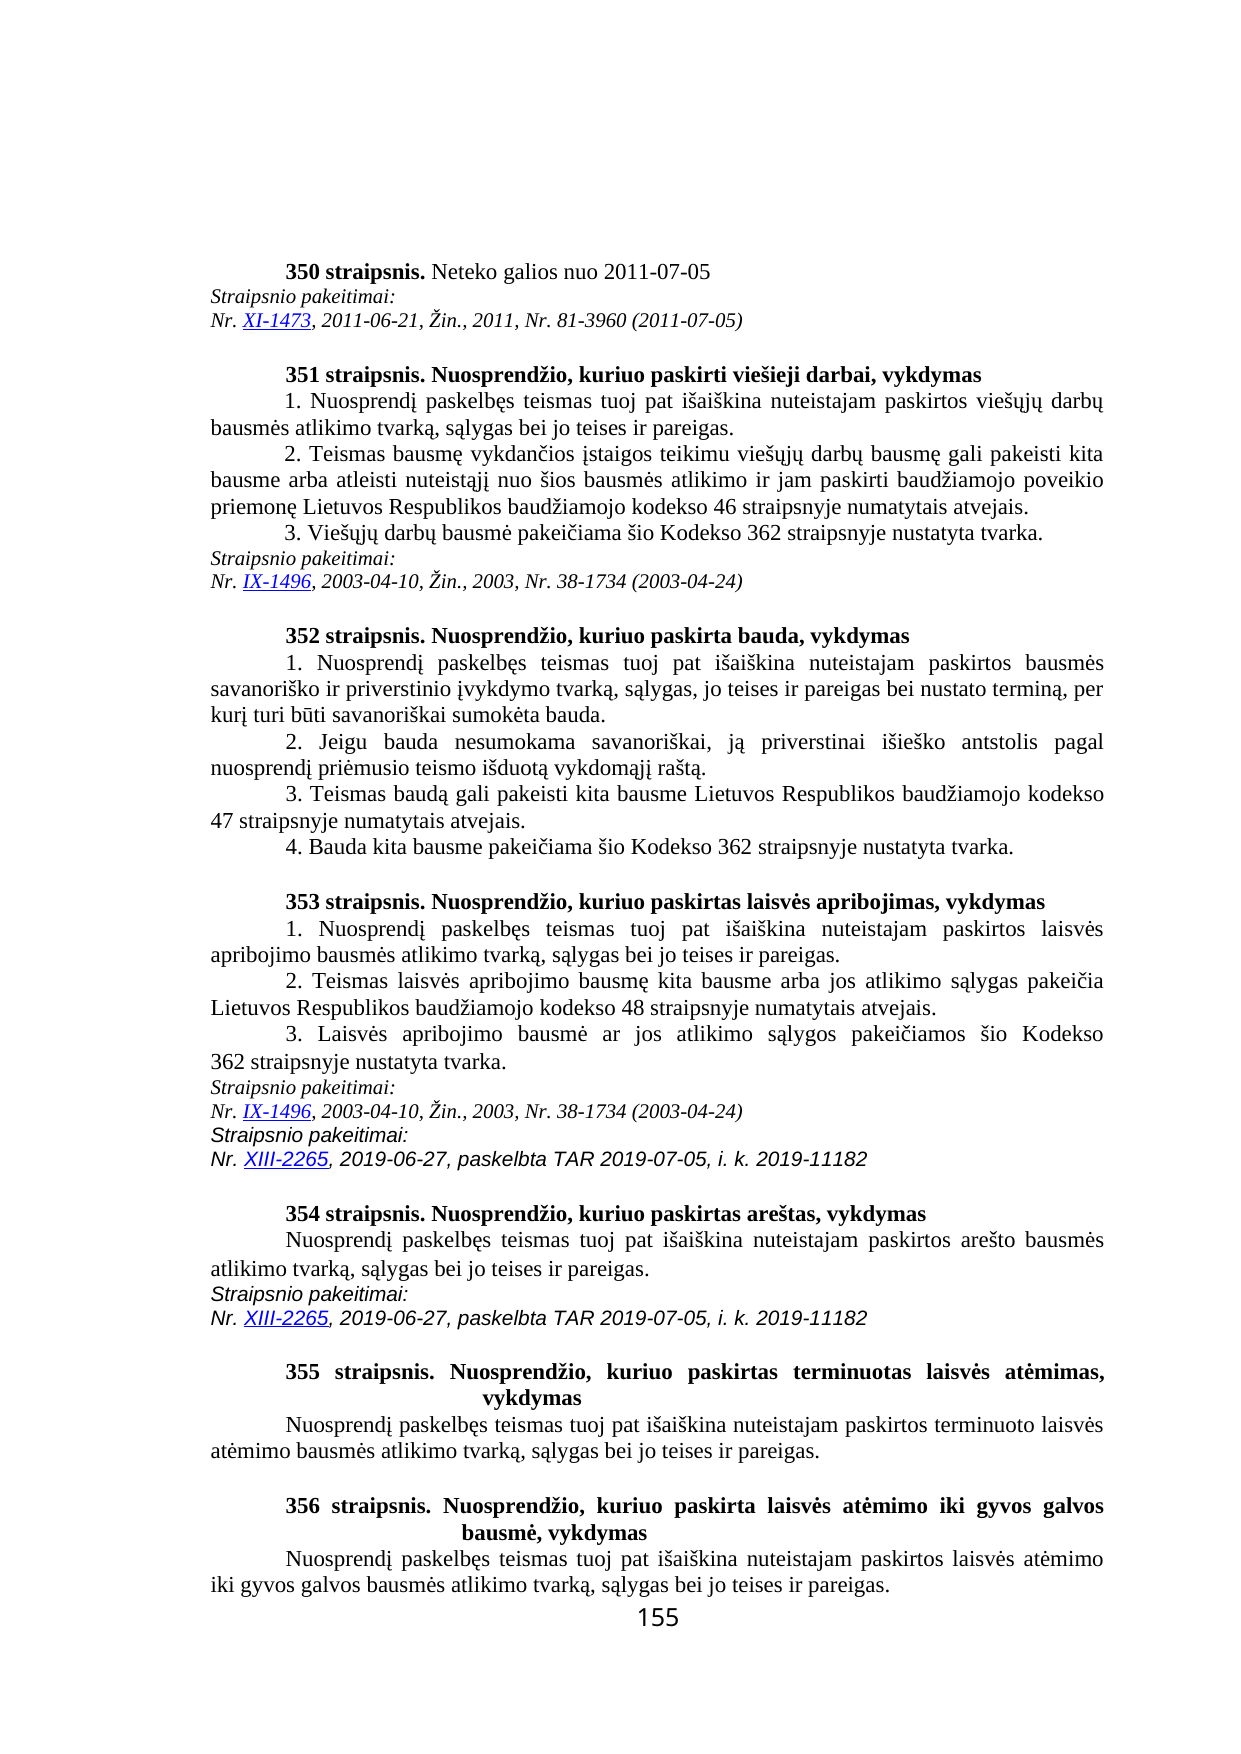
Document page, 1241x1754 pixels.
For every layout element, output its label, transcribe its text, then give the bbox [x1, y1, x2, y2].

text 3. Laisvės apribojimo bausmė ar jos atlikimo sąlygos pakeičiamos šio Kodekso 362 straipsnyje nustatyta tvarka. [210, 1020, 1105, 1075]
text Nuosprendį paskelbęs teismas tuoj pat išaiškina nuteistajam paskirtos arešto bausmės atlikimo tvarką, sąlygas bei jo teises ir pareigas. [210, 1226, 1105, 1281]
text 353 straipsnis. Nuosprendžio, kuriuo paskirtas laisvės apribojimas, vykdymas [210, 888, 1105, 914]
text Straipsnio pakeitimai: [210, 1075, 1105, 1099]
text Nr. IX-1496, 2003-04-10, Žin., 2003, Nr. 38-1734 (2003-04-24) [210, 1099, 1105, 1123]
text 2. Teismas bausmę vykdančios įstaigos teikimu viešųjų darbų bausmę gali pakeisti kita bausme arba atleisti nuteistąjį nuo šios bausmės atlikimo ir jam paskirti baudžiamojo poveikio priemonę Lietuvos Respublikos baudžiamojo kodekso 46 straipsnyje numatytais atvejais. [210, 440, 1105, 519]
text Nr. XIII-2265, 2019-06-27, paskelbta TAR 2019-07-05, i. k. 2019-11182 [210, 1147, 1105, 1171]
text Straipsnio pakeitimai: [210, 1281, 1105, 1305]
text Nuosprendį paskelbęs teismas tuoj pat išaiškina nuteistajam paskirtos laisvės atėmimo iki gyvos galvos bausmės atlikimo tvarką, sąlygas bei jo teises ir pareigas. [210, 1545, 1105, 1598]
text 2. Teismas laisvės apribojimo bausmę kita bausme arba jos atlikimo sąlygas pakeičia Lietuvos Respublikos baudžiamojo kodekso 48 straipsnyje numatytais atvejais. [210, 967, 1105, 1020]
text 2. Jeigu bauda nesumokama savanoriškai, ją priverstinai išieško antstolis pagal nuosprendį priėmusio teismo išduotą vykdomąjį raštą. [210, 728, 1105, 780]
text 351 straipsnis. Nuosprendžio, kuriuo paskirti viešieji darbai, vykdymas [210, 361, 1105, 387]
text 3. Teismas baudą gali pakeisti kita bausme Lietuvos Respublikos baudžiamojo kodekso 47 straipsnyje numatytais atvejais. [210, 780, 1105, 833]
text Straipsnio pakeitimai: [210, 1123, 1105, 1147]
text 1. Nuosprendį paskelbęs teismas tuoj pat išaiškina nuteistajam paskirtos viešųjų darbų bausmės atlikimo tvarką, sąlygas bei jo teises ir pareigas. [210, 387, 1105, 440]
text Nr. XI-1473, 2011-06-21, Žin., 2011, Nr. 81-3960 (2011-07-05) [210, 308, 1105, 332]
text Straipsnio pakeitimai: [210, 545, 1105, 569]
text Straipsnio pakeitimai: [210, 284, 1105, 308]
text 355 straipsnis. Nuosprendžio, kuriuo paskirtas terminuotas laisvės atėmimas, vykdymas [285, 1358, 1105, 1411]
text 354 straipsnis. Nuosprendžio, kuriuo paskirtas areštas, vykdymas [210, 1200, 1105, 1226]
text 352 straipsnis. Nuosprendžio, kuriuo paskirta bauda, vykdymas [210, 622, 1105, 649]
text 350 straipsnis. Neteko galios nuo 2011-07-05 [210, 258, 1105, 284]
text 3. Viešųjų darbų bausmė pakeičiama šio Kodekso 362 straipsnyje nustatyta tvarka. [210, 519, 1105, 545]
text Nuosprendį paskelbęs teismas tuoj pat išaiškina nuteistajam paskirtos terminuoto laisvės atėmimo bausmės atlikimo tvarką, sąlygas bei jo teises ir pareigas. [210, 1411, 1105, 1463]
text 1. Nuosprendį paskelbęs teismas tuoj pat išaiškina nuteistajam paskirtos bausmės savanoriško ir priverstinio įvykdymo tvarką, sąlygas, jo teises ir pareigas bei nustato terminą, per kurį turi būti savanoriškai sumokėta bauda. [210, 649, 1105, 728]
text Nr. XIII-2265, 2019-06-27, paskelbta TAR 2019-07-05, i. k. 2019-11182 [210, 1305, 1105, 1329]
text 4. Bauda kita bausme pakeičiama šio Kodekso 362 straipsnyje nustatyta tvarka. [210, 833, 1105, 859]
text 356 straipsnis. Nuosprendžio, kuriuo paskirta laisvės atėmimo iki gyvos galvos bausmė, vykdymas [285, 1492, 1105, 1545]
text Nr. IX-1496, 2003-04-10, Žin., 2003, Nr. 38-1734 (2003-04-24) [210, 569, 1105, 593]
text 1. Nuosprendį paskelbęs teismas tuoj pat išaiškina nuteistajam paskirtos laisvės apribojimo bausmės atlikimo tvarką, sąlygas bei jo teises ir pareigas. [210, 914, 1105, 967]
